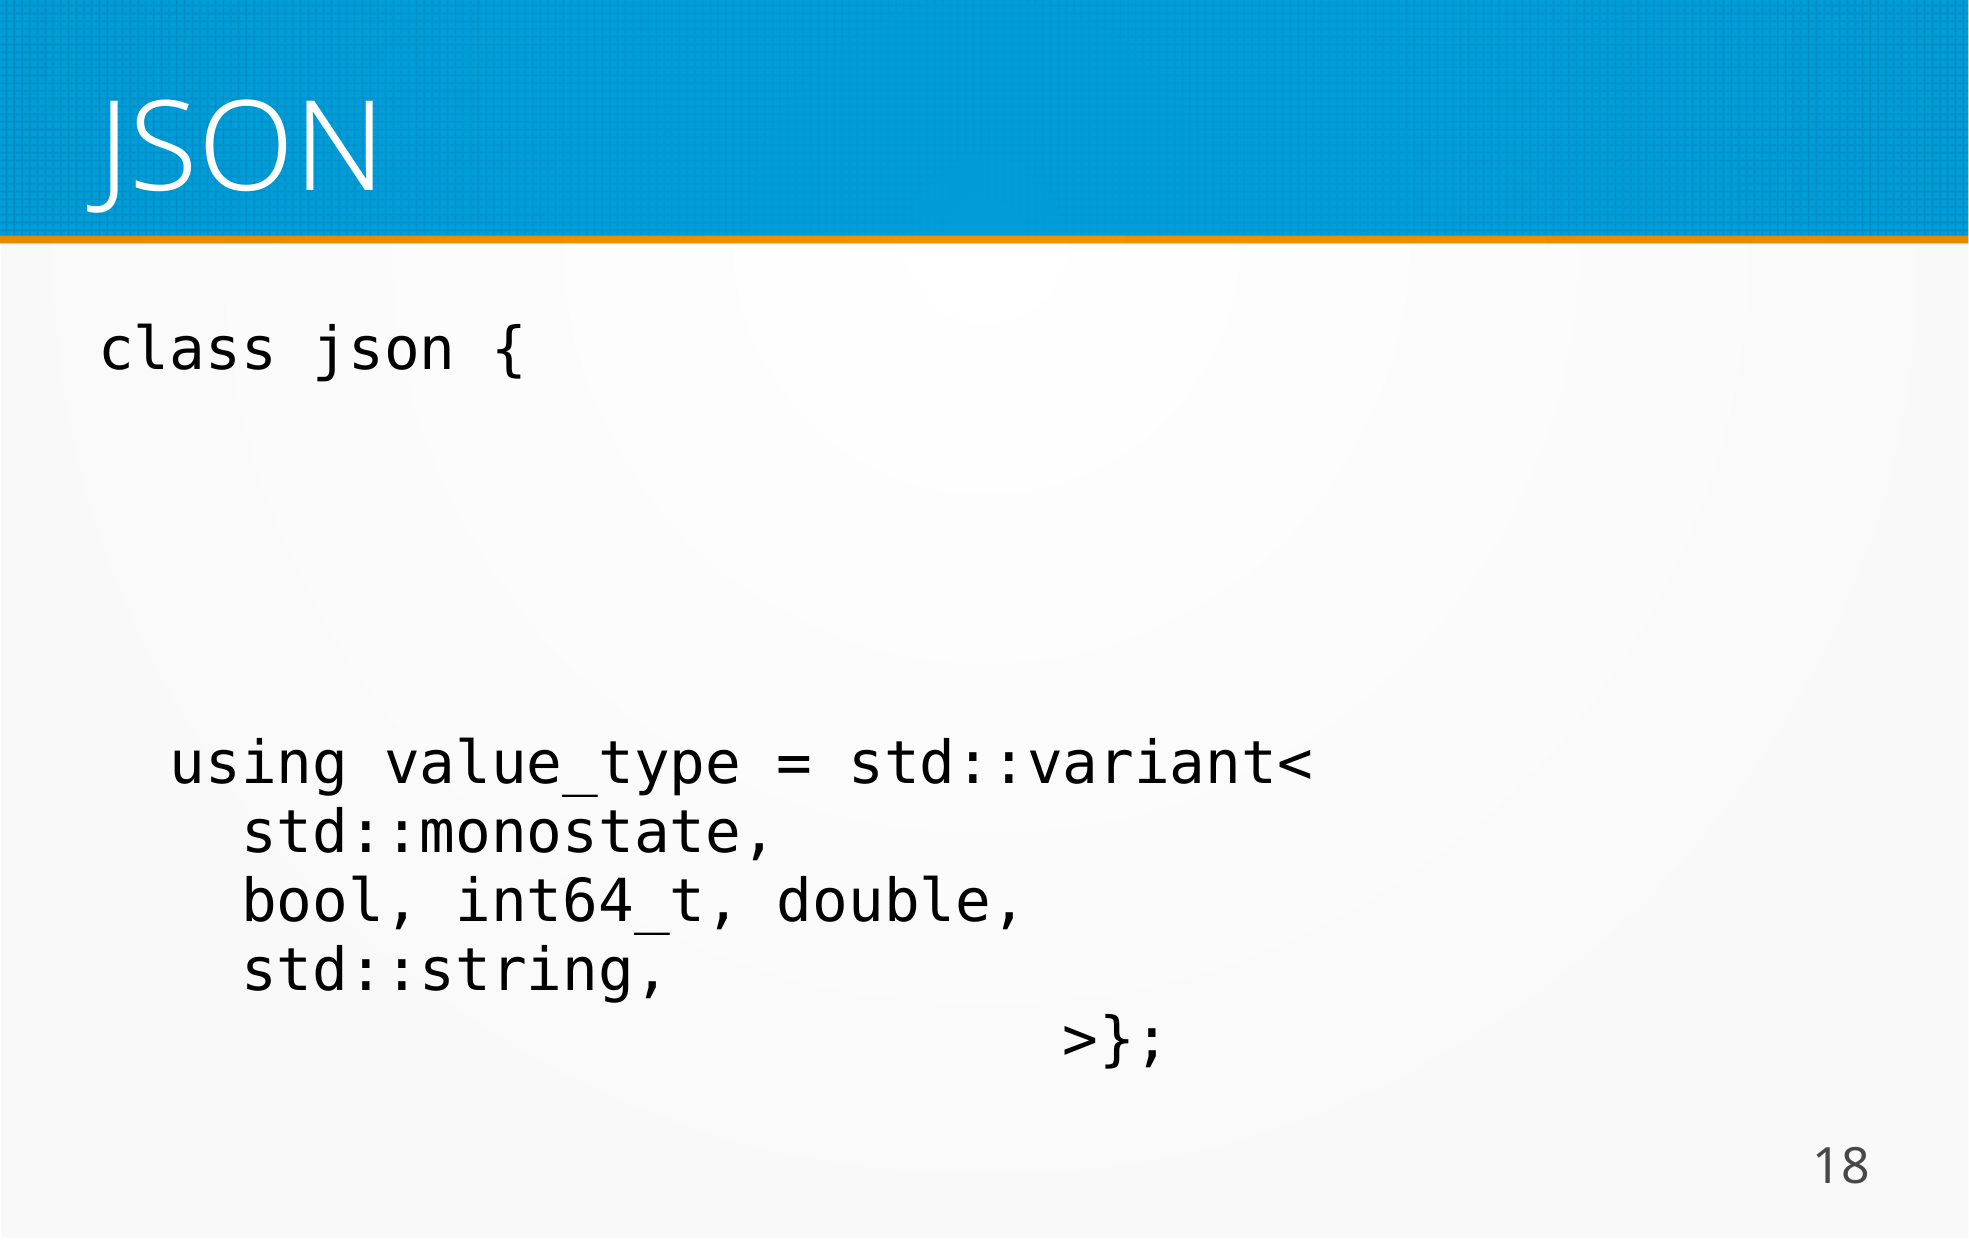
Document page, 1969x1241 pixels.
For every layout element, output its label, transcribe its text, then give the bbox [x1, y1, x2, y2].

picture [0, 236, 1969, 1241]
title JSON [98, 19, 1870, 227]
list class json { using value_type = std::variant< std::monostate, bool, int64_t, double, std::string, >}; [98, 315, 1861, 1081]
